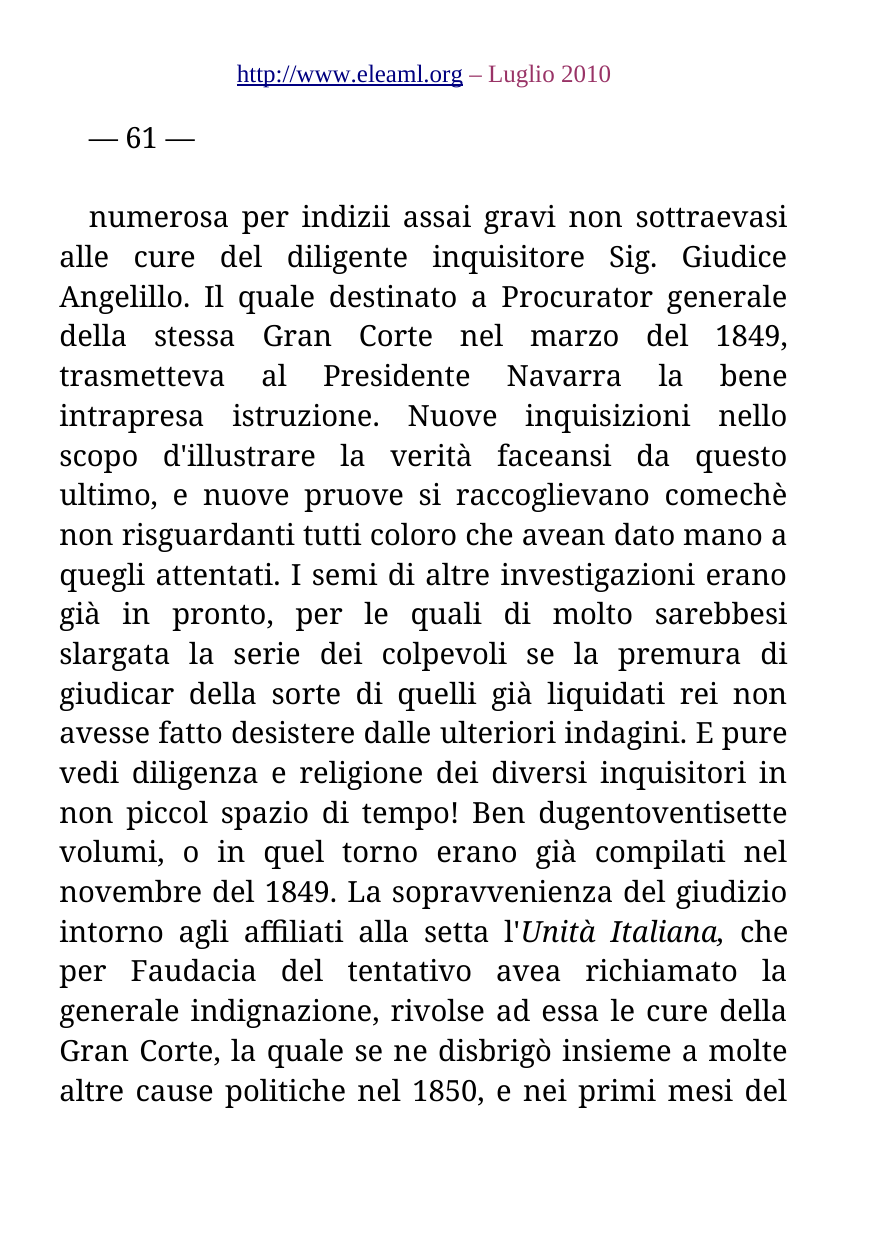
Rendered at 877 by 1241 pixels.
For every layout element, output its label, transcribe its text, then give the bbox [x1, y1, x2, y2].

text numerosa per indizii assai gravi non sottraevasi alle cure del diligente inquisitore Sig. Giudice Angelillo. Il quale destinato a Procurator generale della stessa Gran Corte nel marzo del 1849, trasmetteva al Presidente Navarra la bene intrapresa istruzione. Nuove inquisizioni nello scopo d'illustrare la verità faceansi da questo ultimo, e nuove pruove si raccoglievano comechè non risguardanti tutti coloro che avean dato mano a quegli attentati. I semi di altre investigazioni erano già in pronto, per le quali di molto sarebbesi slargata la serie dei colpevoli se la premura di giudicar della sorte di quelli già liquidati rei non avesse fatto desistere dalle ulteriori indagini. E pure vedi diligenza e religione dei diversi inquisitori in non piccol spazio di tempo! Ben dugentoventisette volumi, o in quel torno erano già compilati nel novembre del 1849. La sopravvenienza del giudizio intorno agli affiliati alla setta l'Unità Italiana, che per Faudacia del tentativo avea richiamato la generale indignazione, rivolse ad essa le cure della Gran Corte, la quale se ne disbrigò insieme a molte altre cause politiche nel 1850, e nei primi mesi del [59, 197, 788, 1109]
text — 61 — [59, 117, 788, 157]
